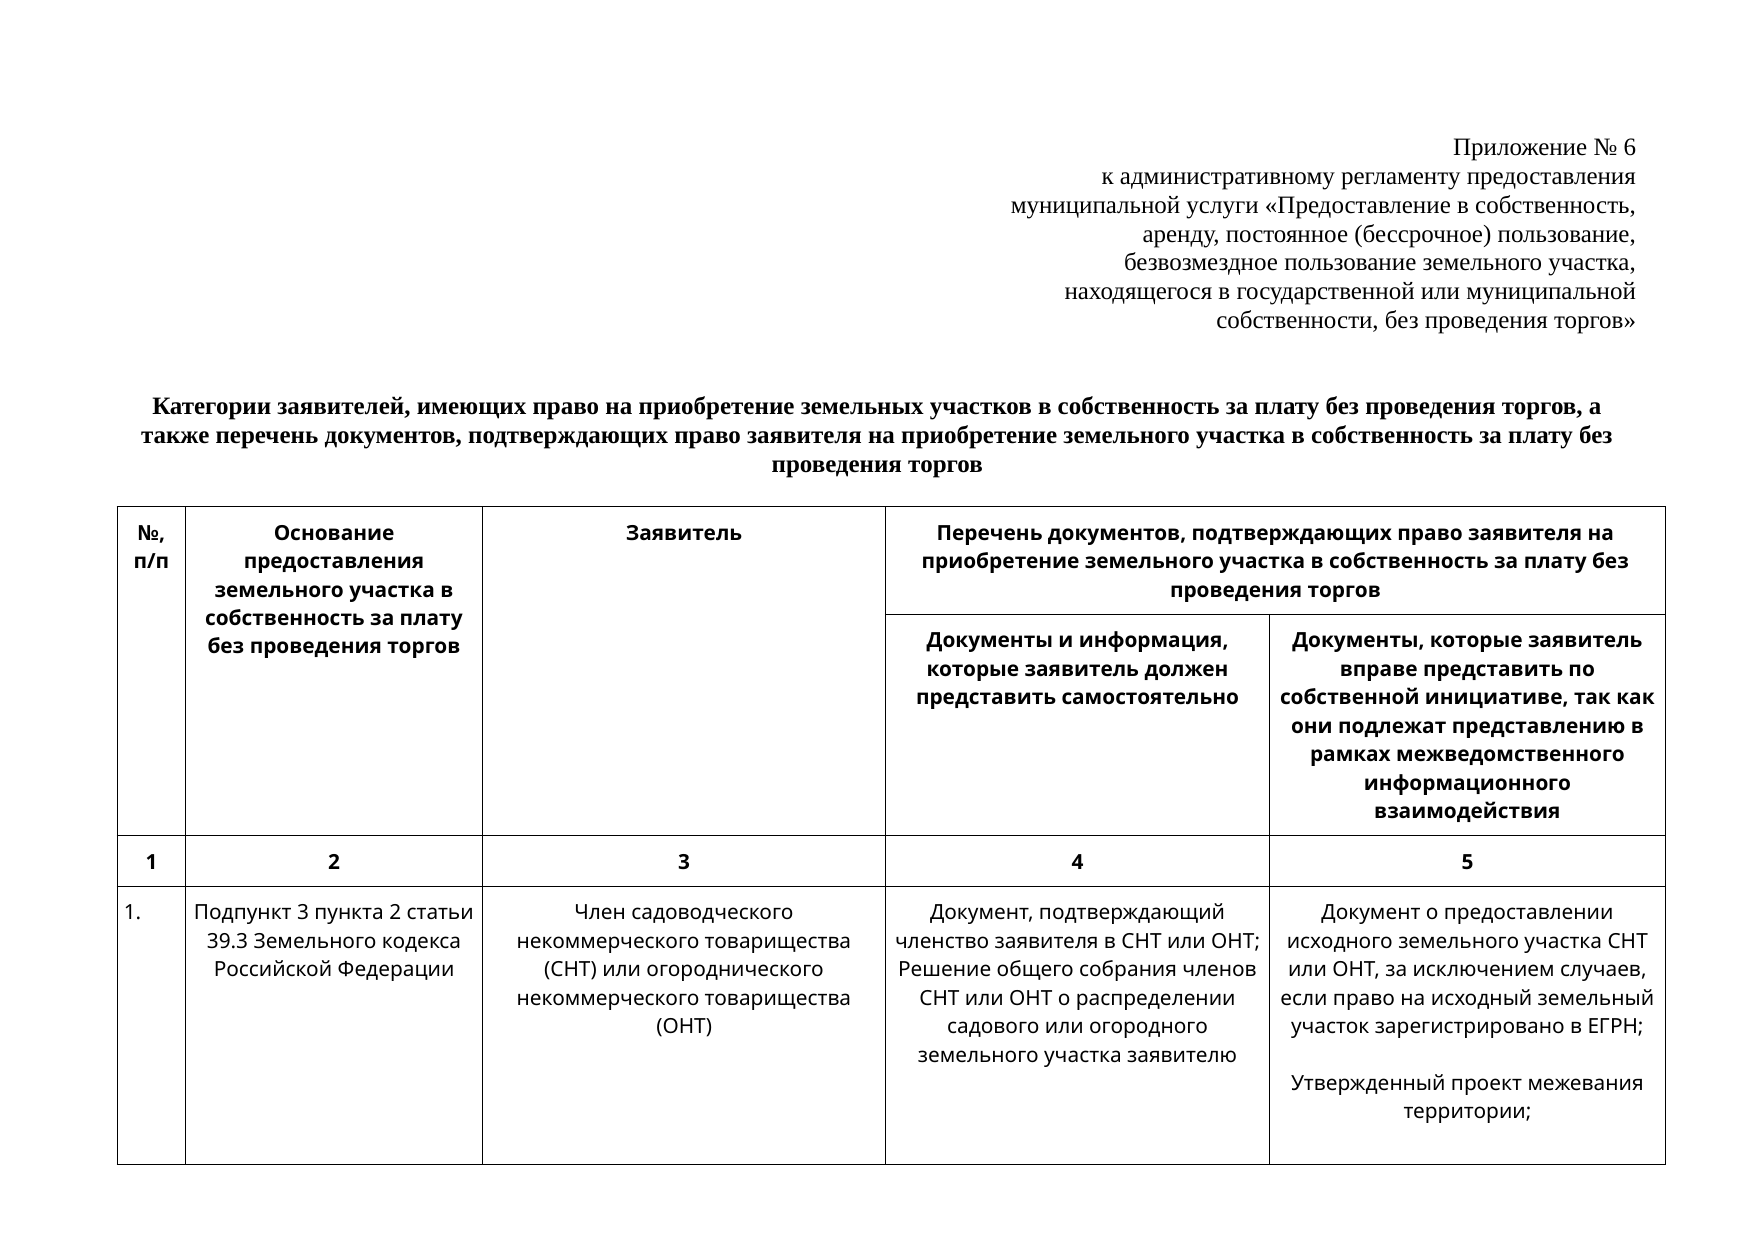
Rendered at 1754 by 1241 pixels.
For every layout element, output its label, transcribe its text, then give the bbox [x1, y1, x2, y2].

text собственности, без проведения торгов» [118, 305, 1636, 334]
table_cell 1 [118, 836, 185, 886]
table_cell Документ, подтверждающий членство заявителя в СНТ или ОНТ; Решение общего собрания членов СНТ или ОНТ о распределении садового или огородного земельного участка заявителю [886, 887, 1269, 1164]
text Приложение № 6 [118, 132, 1636, 161]
table_cell Документы и информация, которые заявитель должен представить самостоятельно [886, 615, 1269, 835]
table_cell Подпункт 3 пункта 2 статьи 39.3 Земельного кодекса Российской Федерации [186, 887, 482, 1164]
table_cell 5 [1270, 836, 1665, 886]
table_header №, п/п [118, 507, 185, 835]
table_cell 3 [483, 836, 885, 886]
table_header Основание предоставления земельного участка в собственность за плату без проведения торгов [186, 507, 482, 835]
table_cell 4 [886, 836, 1269, 886]
table_cell Член садоводческого некоммерческого товарищества (СНТ) или огороднического некоммерческого товарищества (ОНТ) [483, 887, 885, 1164]
text безвозмездное пользование земельного участка, [118, 247, 1636, 276]
table_cell 1. [118, 887, 185, 1164]
text к административному регламенту предоставления [118, 161, 1636, 190]
table_header Перечень документов, подтверждающих право заявителя на приобретение земельного участка в собственность за плату без проведения торгов [886, 507, 1665, 614]
table_cell 2 [186, 836, 482, 886]
table_cell Документы, которые заявитель вправе представить по собственной инициативе, так как они подлежат представлению в рамках межведомственного информационного взаимодействия [1270, 615, 1665, 835]
table_cell Документ о предоставлении исходного земельного участка СНТ или ОНТ, за исключением случаев, если право на исходный земельный участок зарегистрировано в ЕГРН; Утвержденный проект межевания территории; [1270, 887, 1665, 1164]
text муниципальной услуги «Предоставление в собственность, [118, 190, 1636, 219]
text Категории заявителей, имеющих право на приобретение земельных участков в собственность за плату без проведения торгов, а также перечень документов, подтверждающих право заявителя на приобретение земельного участка в собственность за плату без проведения торгов [118, 391, 1636, 477]
table_header Заявитель [483, 507, 885, 835]
text находящегося в государственной или муниципальной [118, 276, 1636, 305]
text аренду, постоянное (бессрочное) пользование, [118, 219, 1636, 247]
